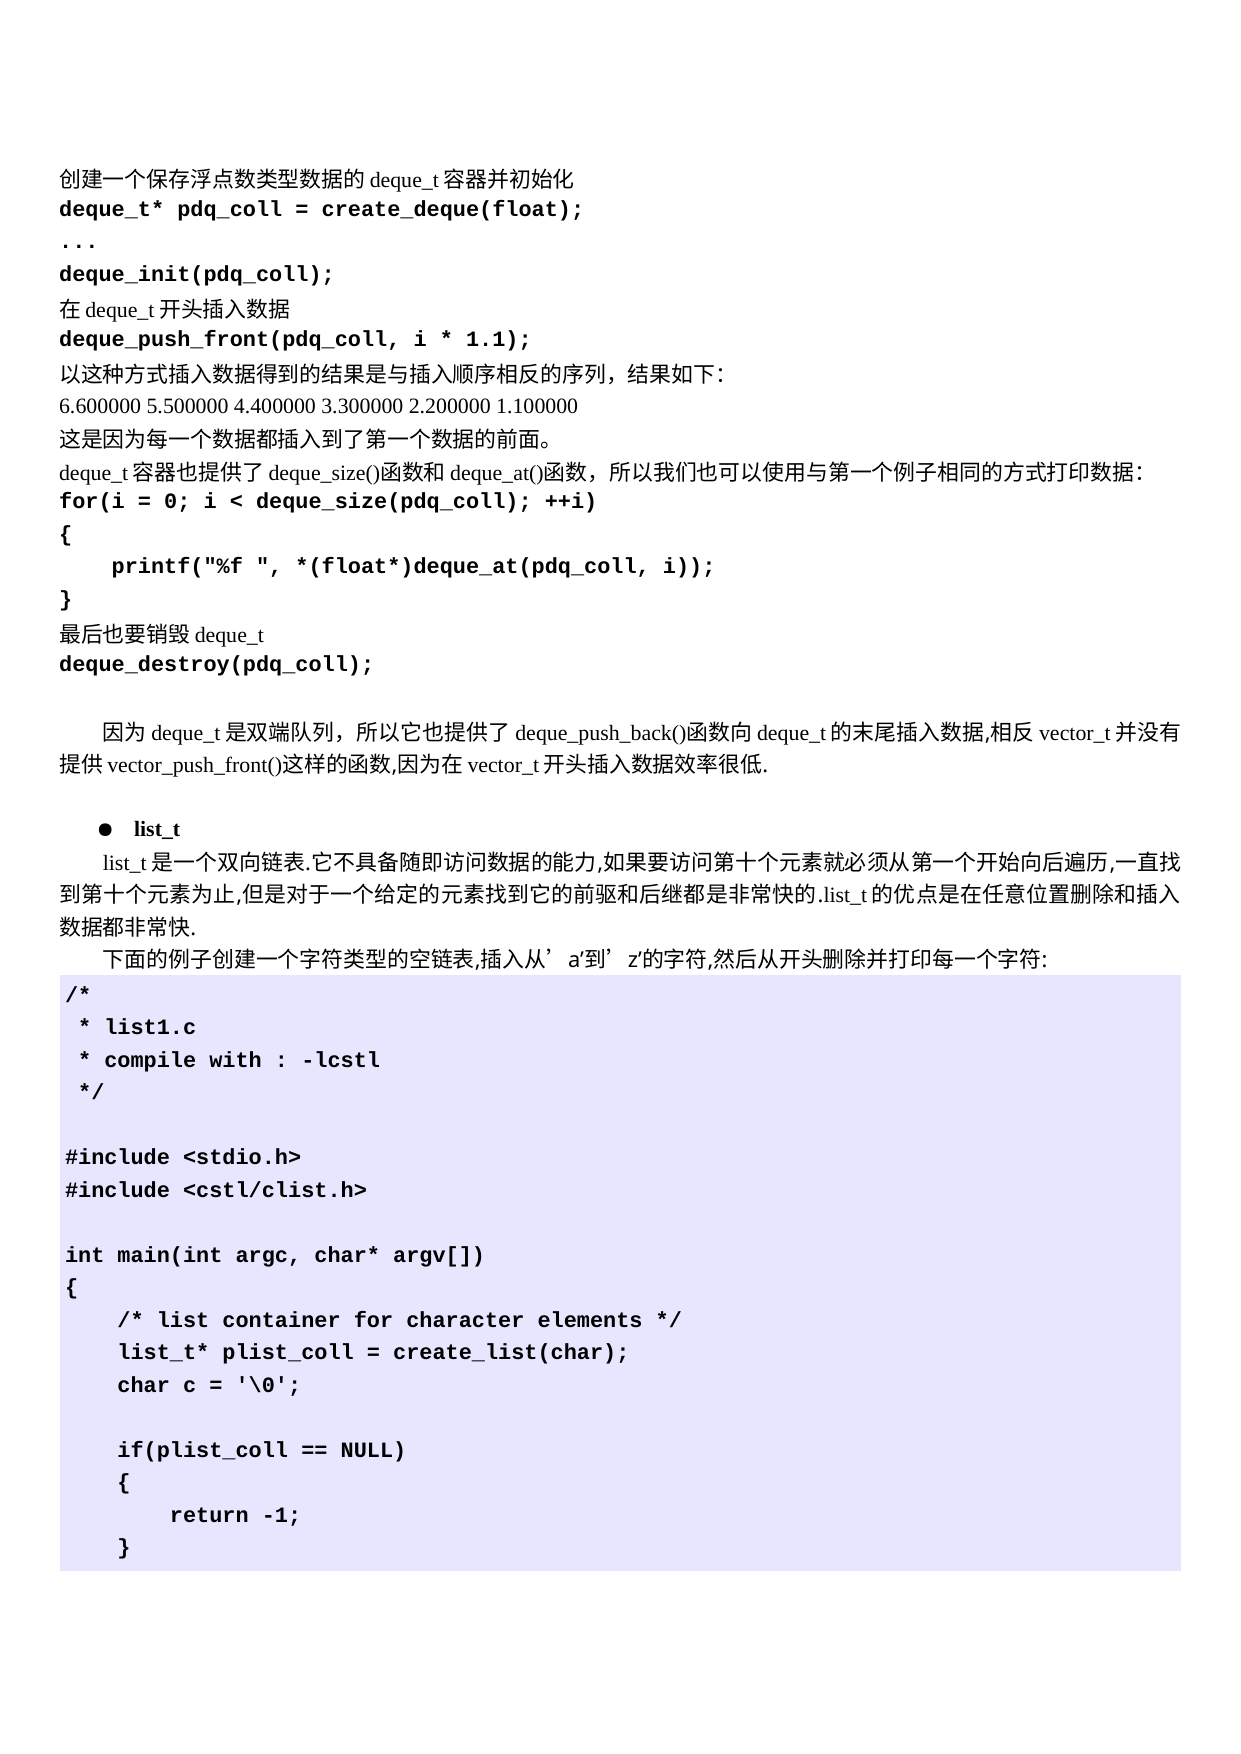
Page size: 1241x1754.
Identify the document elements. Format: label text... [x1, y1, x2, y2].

text 6.600000 5.500000 4.400000 3.300000 2.200000 1.100000 [59, 389, 1181, 422]
text deque_init(pdq_coll); [59, 259, 1181, 292]
text printf("%f ", *(float*)deque_at(pdq_coll, i)); [59, 552, 1181, 584]
text deque_t容器也提供了deque_size()函数和deque_at()函数，所以我们也可以使用与第一个例子相同的方式打印数据： [59, 454, 1181, 487]
text 以这种方式插入数据得到的结果是与插入顺序相反的序列，结果如下： [59, 357, 1181, 389]
text 因为deque_t是双端队列，所以它也提供了deque_push_back()函数向deque_t的末尾插入数据,相反vector_t并没有提供vector_push_front()这样的函数,因为在vector_t开头插入数据效率很低. [59, 714, 1181, 779]
text deque_destroy(pdq_coll); [59, 649, 1181, 682]
text { [59, 519, 1181, 552]
text deque_t* pdq_coll = create_deque(float); [59, 194, 1181, 227]
text deque_push_front(pdq_coll, i * 1.1); [59, 324, 1181, 357]
list list_t [96, 812, 1181, 844]
text 在deque_t开头插入数据 [59, 292, 1181, 324]
text 下面的例子创建一个字符类型的空链表,插入从’a’到’z’的字符,然后从开头删除并打印每一个字符: [59, 942, 1181, 974]
table_header /* * list1.c * compile with : -lcstl */ #include <stdio.h> #include <cstl/clist.h> int main(int argc, char* argv[]) { /* list container for character elements */ list_t* plist_coll = create_list(char); char c = '\0'; if(plist_coll == NULL) { return -1; } [60, 975, 1181, 1571]
text for(i = 0; i < deque_size(pdq_coll); ++i) [59, 487, 1181, 519]
text 这是因为每一个数据都插入到了第一个数据的前面。 [59, 422, 1181, 454]
text list_t是一个双向链表.它不具备随即访问数据的能力,如果要访问第十个元素就必须从第一个开始向后遍历,一直找到第十个元素为止,但是对于一个给定的元素找到它的前驱和后继都是非常快的.list_t的优点是在任意位置删除和插入数据都非常快. [59, 844, 1181, 942]
text ... [59, 227, 1181, 259]
text 创建一个保存浮点数类型数据的deque_t容器并初始化 [59, 162, 1181, 194]
text } [59, 584, 1181, 617]
text 最后也要销毁deque_t [59, 617, 1181, 649]
